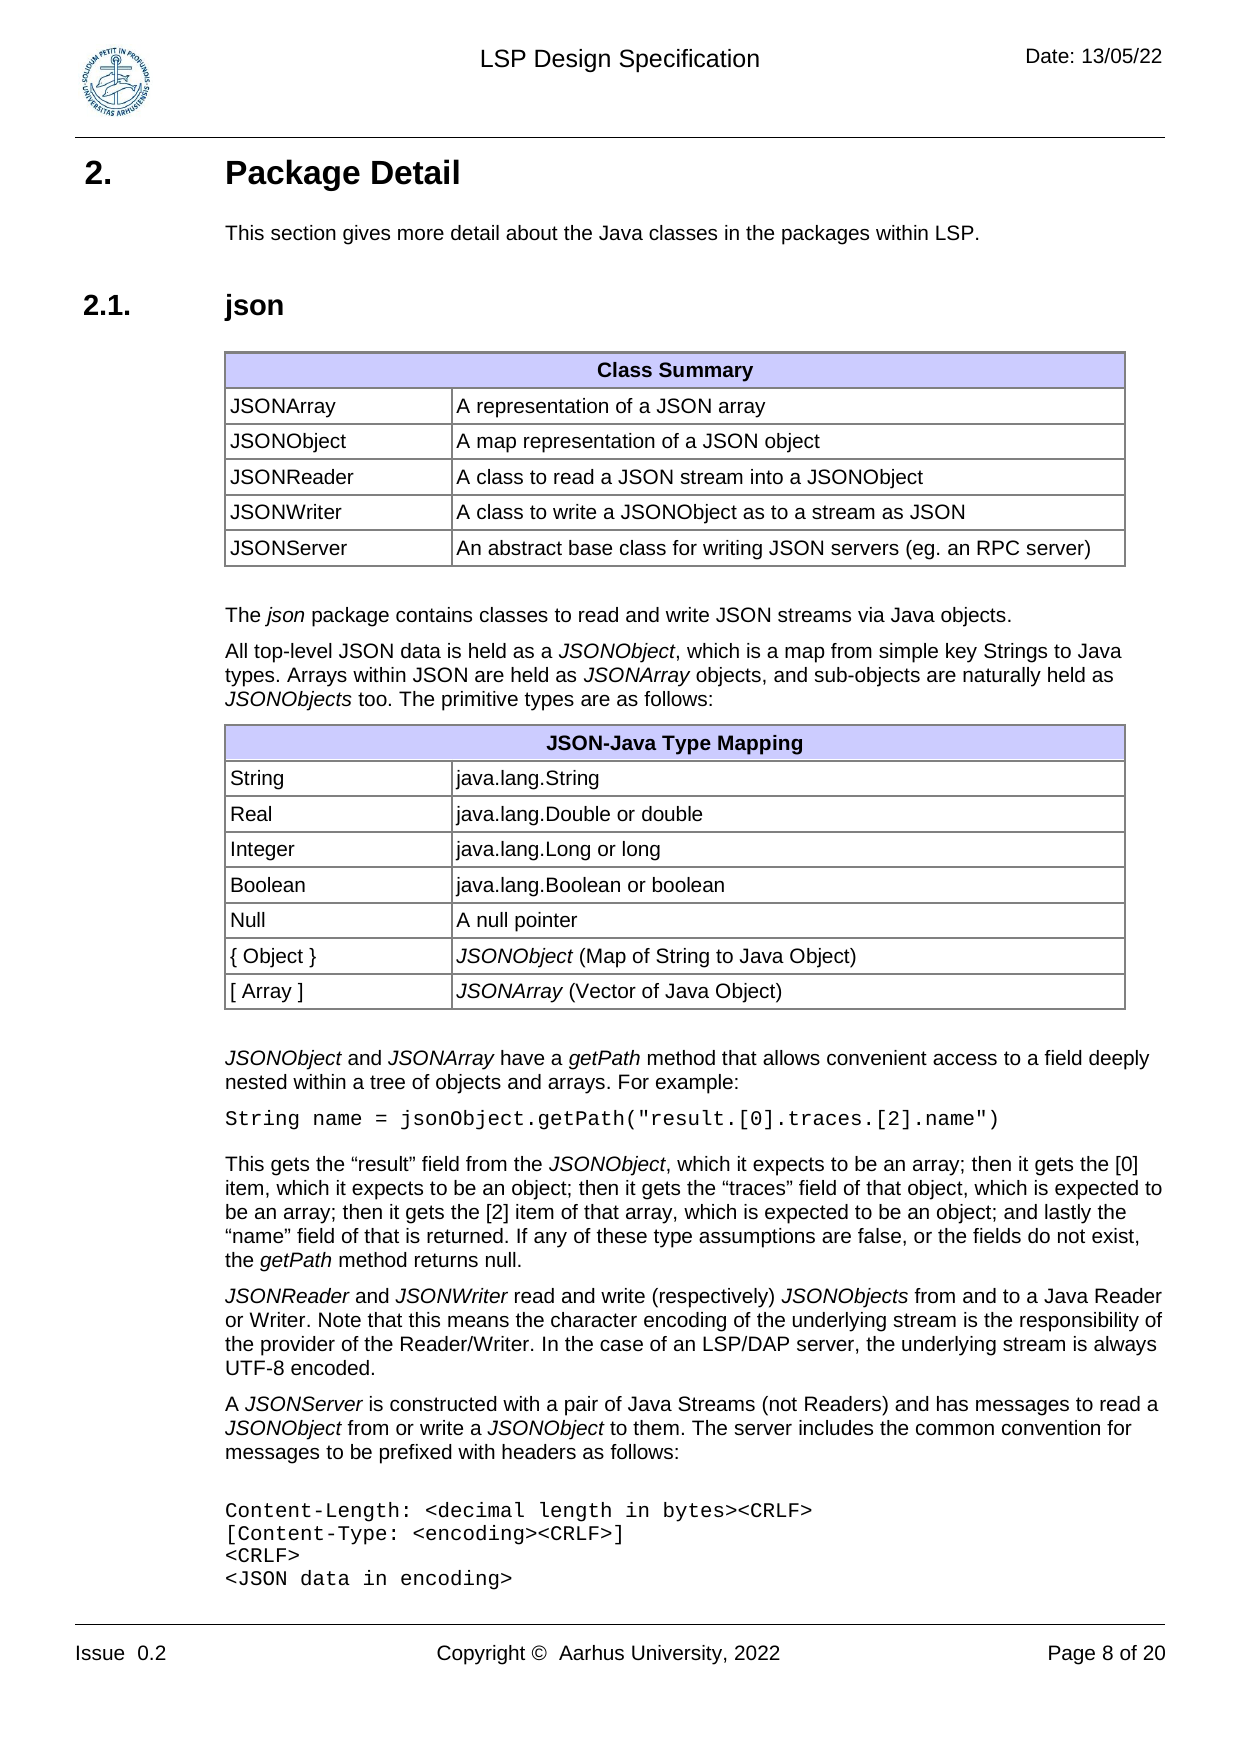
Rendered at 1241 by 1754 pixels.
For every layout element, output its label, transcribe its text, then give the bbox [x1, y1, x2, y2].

table_cell JSONServer [226, 531, 451, 564]
table_cell A class to write a JSONObject as to a stream as JSON [453, 496, 1124, 529]
text [Content-Type: <encoding><CRLF>] [225, 1522, 1165, 1544]
table_cell String [226, 762, 451, 795]
text <CRLF> [225, 1544, 1165, 1567]
text Content-Length: <decimal length in bytes><CRLF> [225, 1499, 1165, 1522]
table_cell Integer [226, 833, 451, 866]
table_cell A null pointer [453, 904, 1124, 937]
text A JSONServer is constructed with a pair of Java Streams (not Readers) and has messages to read a JSONObject from or write a JSONObject to them. The server includes the common convention for messages to be prefixed with headers as follows: [225, 1393, 1165, 1464]
table_cell JSONObject (Map of String to Java Object) [453, 939, 1124, 973]
table_cell JSONArray [226, 389, 451, 422]
picture [78, 44, 153, 120]
table_cell [ Array ] [226, 975, 451, 1008]
subtitle json [75, 288, 1165, 321]
text JSONObject and JSONArray have a getPath method that allows convenient access to a field deeply nested within a tree of objects and arrays. For example: [225, 1047, 1165, 1094]
table_cell A representation of a JSON array [453, 389, 1124, 422]
table_cell A class to read a JSON stream into a JSONObject [453, 460, 1124, 493]
text The json package contains classes to read and write JSON streams via Java objects. [225, 603, 1165, 627]
table_cell JSONArray (Vector of Java Object) [453, 975, 1124, 1008]
text String name = jsonObject.getPath("result.[0].traces.[2].name") [225, 1107, 1165, 1129]
text JSONReader and JSONWriter read and write (respectively) JSONObjects from and to a Java Reader or Writer. Note that this means the character encoding of the underlying stream is the responsibility of the provider of the Reader/Writer. In the case of an LSP/DAP server, the underlying stream is always UTF-8 encoded. [225, 1284, 1165, 1380]
text All top-level JSON data is held as a JSONObject, which is a map from simple key Strings to Java types. Arrays within JSON are held as JSONArray objects, and sub-objects are naturally held as JSONObjects too. The primitive types are as follows: [225, 639, 1165, 711]
text This gets the “result” field from the JSONObject, which it expects to be an array; then it gets the [0] item, which it expects to be an object; then it gets the “traces” field of that object, which is expected to be an array; then it gets the [2] item of that array, which is expected to be an object; and lastly the “name” field of that is returned. If any of these type assumptions are false, or the fields do not exist, the getPath method returns null. [225, 1152, 1165, 1272]
table_header JSON-Java Type Mapping [226, 726, 1124, 759]
table_cell java.lang.Double or double [453, 797, 1124, 831]
table_cell Null [226, 904, 451, 937]
table_cell java.lang.Long or long [453, 833, 1124, 866]
subtitle Package Detail [75, 153, 1165, 191]
table_cell java.lang.Boolean or boolean [453, 868, 1124, 902]
table_cell Boolean [226, 868, 451, 902]
table_cell An abstract base class for writing JSON servers (eg. an RPC server) [453, 531, 1124, 564]
table_cell A map representation of a JSON object [453, 425, 1124, 458]
text <JSON data in encoding> [225, 1567, 1165, 1589]
table_cell JSONReader [226, 460, 451, 493]
table_cell java.lang.String [453, 762, 1124, 795]
text This section gives more detail about the Java classes in the packages within LSP. [225, 221, 1165, 245]
table_cell JSONObject [226, 425, 451, 458]
table_cell { Object } [226, 939, 451, 973]
table_header Class Summary [226, 354, 1124, 387]
table_cell JSONWriter [226, 496, 451, 529]
table_cell Real [226, 797, 451, 831]
